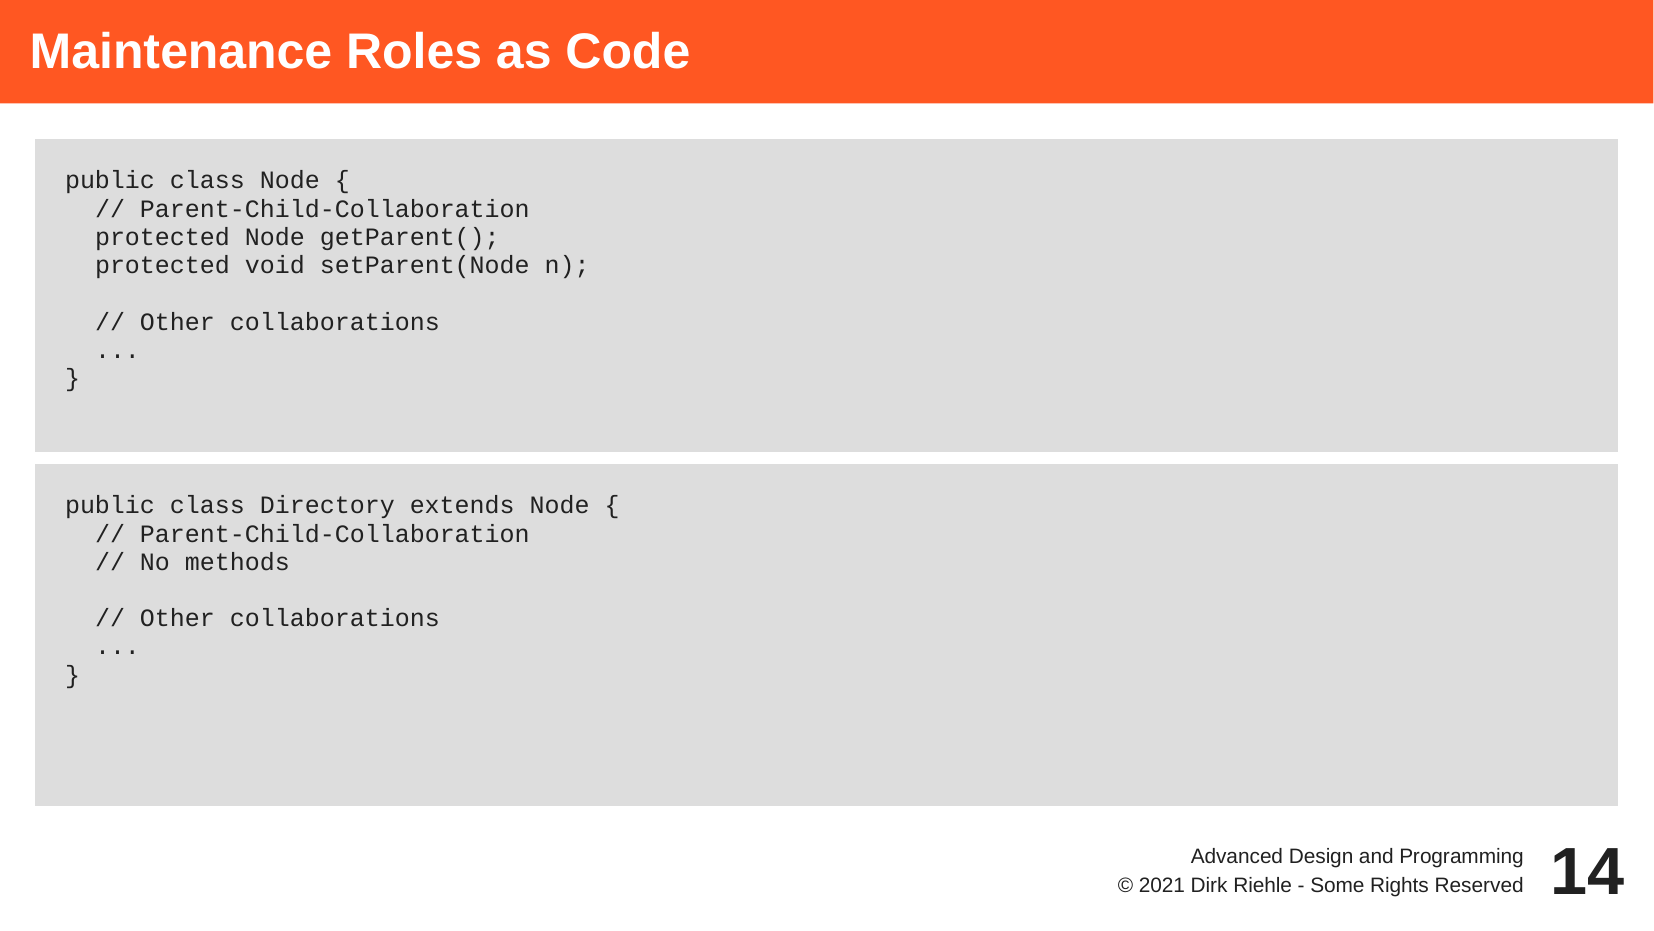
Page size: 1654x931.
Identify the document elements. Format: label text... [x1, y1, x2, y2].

list public class Node { // Parent-Child-Collaboration protected Node getParent(); protected void setParent(Node n); // Other collaborations ... } [29, 132, 1625, 452]
title Maintenance Roles as Code [0, 0, 1654, 104]
list public class Directory extends Node { // Parent-Child-Collaboration // No methods // Other collaborations ... } [29, 457, 1625, 813]
